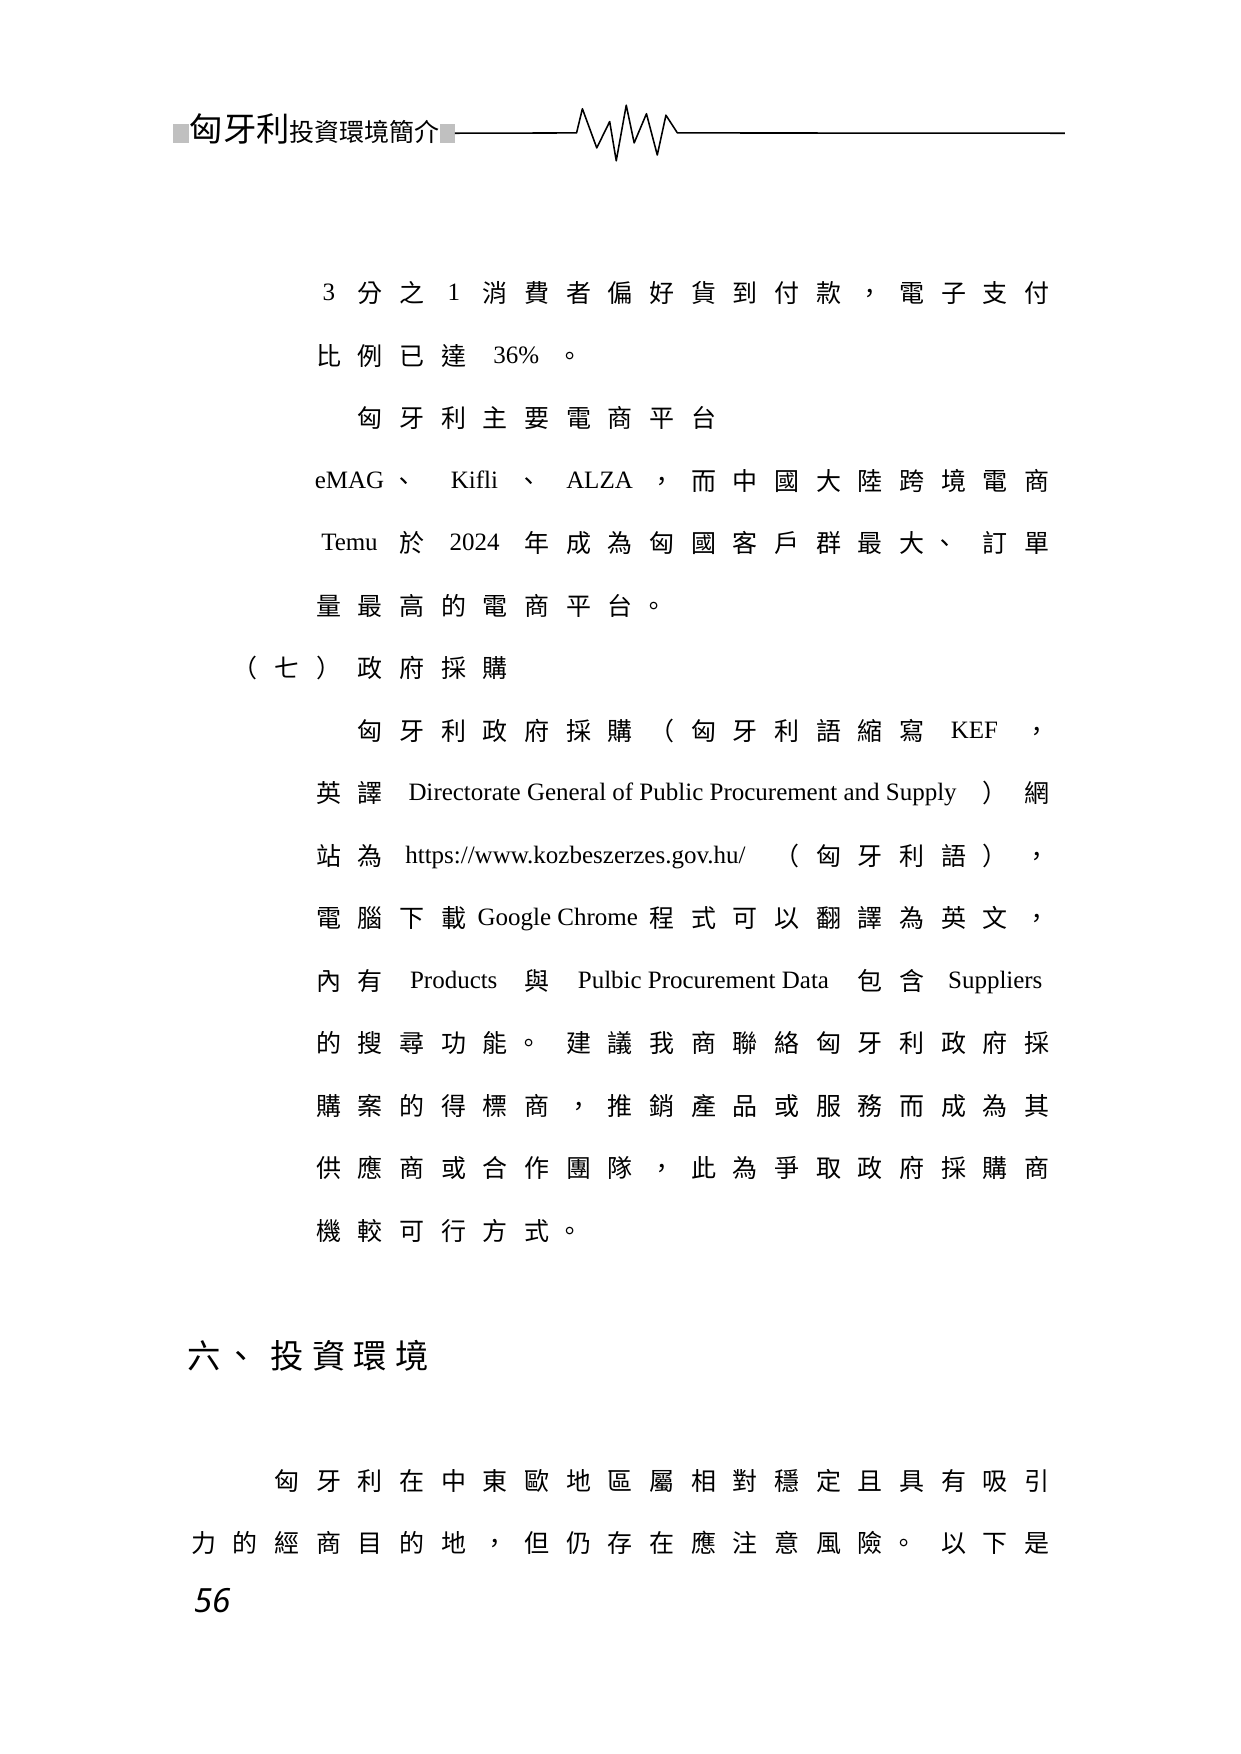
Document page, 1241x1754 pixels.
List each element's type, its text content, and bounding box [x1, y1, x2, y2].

text 六、投資環境 [183, 1313, 1058, 1375]
text 3分之1消費者偏好貨到付款，電子支付比例已達36%。 [281, 250, 1058, 375]
text 匈牙利政府採購（匈牙利語縮寫KEF，英譯Directorate General of Public Procurement and Supply）網站為https://www.kozbeszerzes.gov.hu/ （匈牙利語），電腦下載Google Chrome程式可以翻譯為英文，內有Products與Pulbic Procurement Data包含Suppliers的搜尋功能。建議我商聯絡匈牙利政府採購案的得標商，推銷產品或服務而成為其供應商或合作團隊，此為爭取政府採購商機較可行方式。 [281, 688, 1058, 1250]
text 匈牙利主要電商平台eMAG、Kifli、ALZA，而中國大陸跨境電商Temu於2024年成為匈國客戶群最大、訂單量最高的電商平台。 [281, 375, 1058, 625]
text 匈牙利在中東歐地區屬相對穩定且具有吸引力的經商目的地，但仍存在應注意風險。以下是 [183, 1438, 1058, 1563]
text （七）政府採購 [207, 625, 1058, 688]
